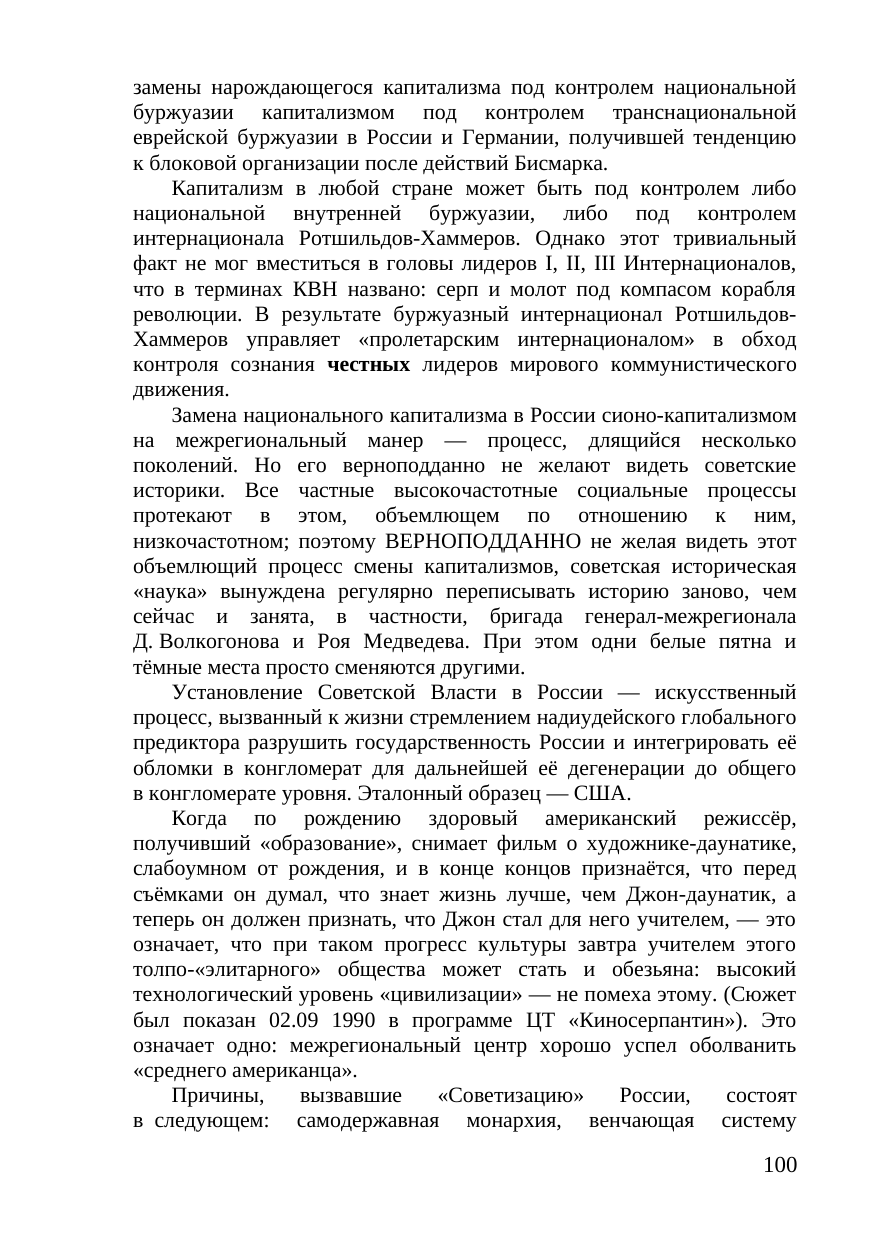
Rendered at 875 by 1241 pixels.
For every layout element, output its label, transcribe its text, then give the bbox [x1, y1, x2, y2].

text Когда по рождению здоровый американский режиссёр, получивший «образование», снимает фильм о художнике-даунатике, слабоумном от рождения, и в конце концов признаётся, что перед съёмками он думал, что знает жизнь лучше, чем Джон-даунатик, а теперь он должен признать, что Джон стал для него учителем, — это означает, что при таком прогресс культуры завтра учителем этого толпо‑«элитарного» общества может стать и обезьяна: высокий технологический уровень «цивилизации» — не помеха этому. (Сюжет был показан 02.09 1990 в программе ЦТ «Киносерпантин»). Это означает одно: межрегиональный центр хорошо успел оболванить «среднего американца». [133, 805, 797, 1082]
text Установление Советской Власти в России — искусственный процесс, вызванный к жизни стремлением надиудейского глобального предиктора разрушить государственность России и интегрировать её обломки в конгломерат для дальнейшей её дегенерации до общего в конгломерате уровня. Эталонный образец — США. [133, 679, 797, 805]
text Замена национального капитализма в России сионо-капитализмом на межрегиональный манер — процесс, длящийся несколько поколений. Но его верноподданно не желают видеть советские историки. Все частные высокочастотные социальные процессы протекают в этом, объемлющем по отношению к ним, низкочастотном; поэтому ВЕРНОПОДДАННО не желая видеть этот объемлющий процесс смены капитализмов, советская историческая «наука» вынуждена регулярно переписывать историю заново, чем сейчас и занята, в частности, бригада генерал-межрегионала Д. Волкогонова и Роя Медведева. При этом одни белые пятна и тёмные места просто сменяются другими. [133, 402, 797, 679]
text Капитализм в любой стране может быть под контролем либо национальной внутренней буржуазии, либо под контролем интернационала Ротшильдов-Хаммеров. Однако этот тривиальный факт не мог вместиться в головы лидеров I, II, III Интернационалов, что в терминах КВН названо: серп и молот под компасом корабля революции. В результате буржуазный интернационал Ротшильдов-Хаммеров управляет «пролетарским интернационалом» в обход контроля сознания честных лидеров мирового коммунистического движения. [133, 175, 797, 402]
text Причины, вызвавшие «Советизацию» России, состоят в следующем: самодержавная монархия, венчающая систему [133, 1082, 797, 1133]
text замены нарождающегося капитализма под контролем национальной буржуазии капитализмом под контролем транснациональной еврейской буржуазии в России и Германии, получившей тенденцию к блоковой организации после действий Бисмарка. [133, 74, 797, 175]
